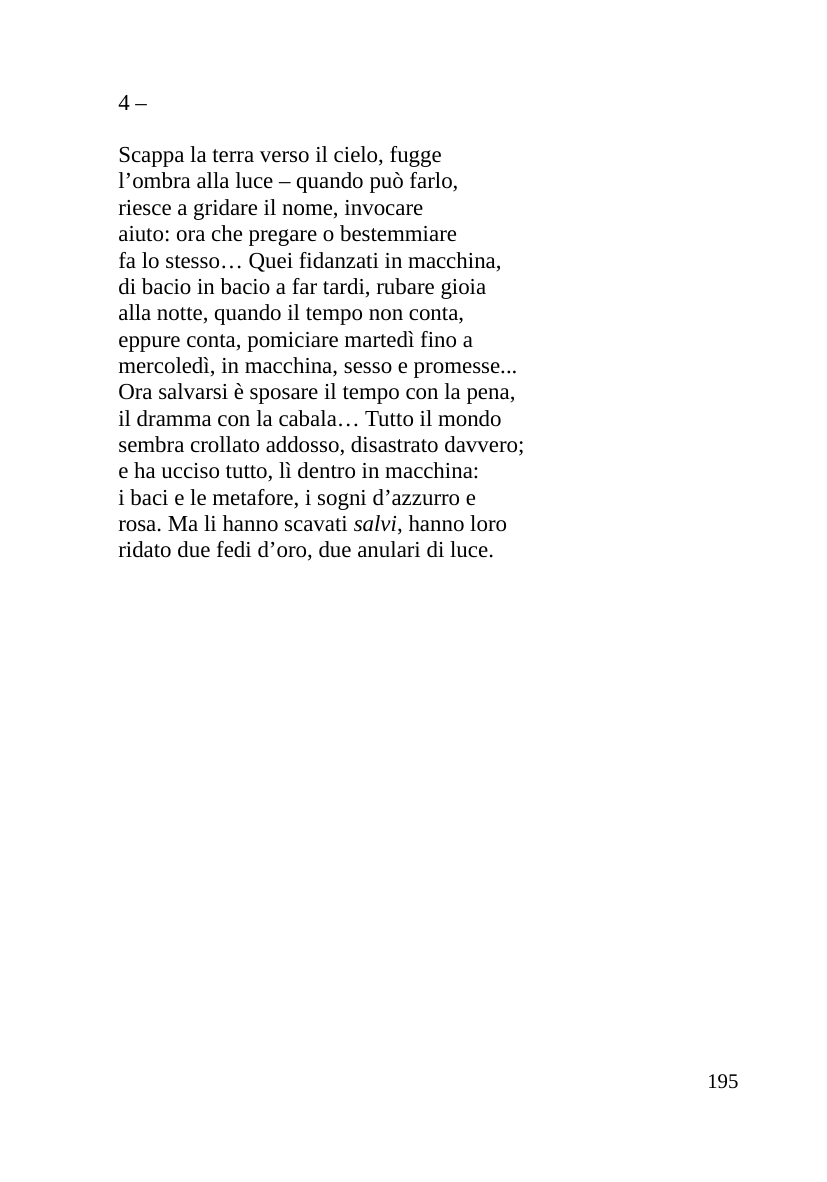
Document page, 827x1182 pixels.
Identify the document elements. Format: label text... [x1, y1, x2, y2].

text sembra crollato addosso, disastrato davvero; [88, 431, 738, 457]
text di bacio in bacio a far tardi, rubare gioia [88, 273, 738, 299]
text fa lo stesso… Quei fidanzati in macchina, [88, 247, 738, 273]
text 4 – [88, 88, 738, 115]
text Scappa la terra verso il cielo, fugge [88, 141, 738, 168]
text riesce a gridare il nome, invocare [88, 194, 738, 220]
text e ha ucciso tutto, lì dentro in macchina: [88, 457, 738, 484]
text eppure conta, pomiciare martedì fino a [88, 326, 738, 352]
text aiuto: ora che pregare o bestemmiare [88, 220, 738, 247]
text mercoledì, in macchina, sesso e promesse... [88, 352, 738, 378]
text l’ombra alla luce – quando può farlo, [88, 168, 738, 194]
text alla notte, quando il tempo non conta, [88, 299, 738, 326]
text il dramma con la cabala… Tutto il mondo [88, 405, 738, 431]
text ridato due fedi d’oro, due anulari di luce. [88, 537, 738, 563]
text Ora salvarsi è sposare il tempo con la pena, [88, 378, 738, 405]
text i baci e le metafore, i sogni d’azzurro e [88, 484, 738, 510]
text rosa. Ma li hanno scavati salvi, hanno loro [88, 510, 738, 537]
